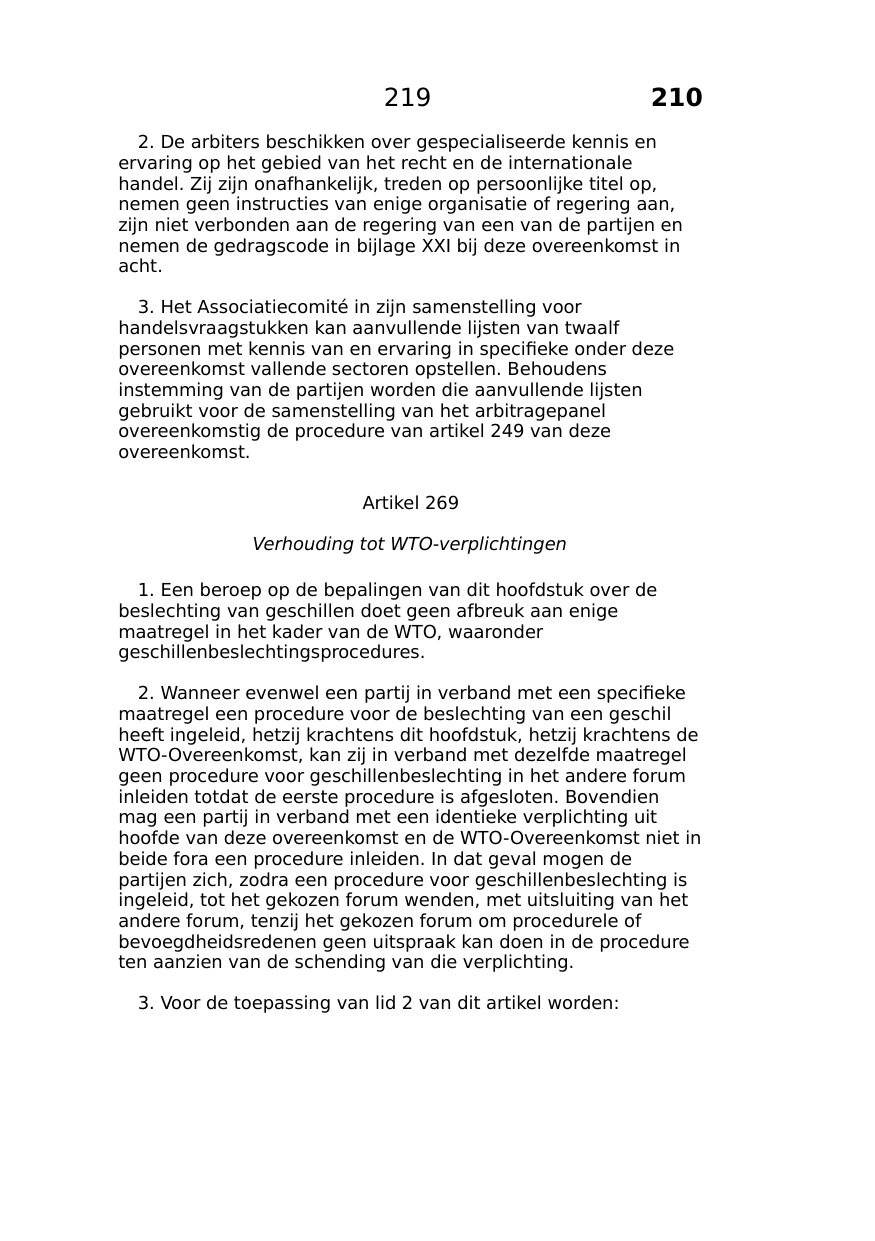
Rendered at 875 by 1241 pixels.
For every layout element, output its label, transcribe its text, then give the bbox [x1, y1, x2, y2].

text 1. Een beroep op de bepalingen van dit hoofdstuk over de beslechting van geschillen doet geen afbreuk aan enige maatregel in het kader van de WTO, waaronder geschillenbeslechtingsprocedures. [118, 580, 703, 663]
subtitle Artikel 269 Verhouding tot WTO-verplichtingen [118, 493, 703, 555]
text 2. De arbiters beschikken over gespecialiseerde kennis en ervaring op het gebied van het recht en de internationale handel. Zij zijn onafhankelijk, treden op persoonlijke titel op, nemen geen instructies van enige organisatie of regering aan, zijn niet verbonden aan de regering van een van de partijen en nemen de gedragscode in bijlage XXI bij deze overeenkomst in acht. [118, 132, 703, 277]
text 3. Het Associatiecomité in zijn samenstelling voor handelsvraagstukken kan aanvullende lijsten van twaalf personen met kennis van en ervaring in specifieke onder deze overeenkomst vallende sectoren opstellen. Behoudens instemming van de partijen worden die aanvullende lijsten gebruikt voor de samenstelling van het arbitragepanel overeenkomstig de procedure van artikel 249 van deze overeenkomst. [118, 297, 703, 463]
text 2. Wanneer evenwel een partij in verband met een specifieke maatregel een procedure voor de beslechting van een geschil heeft ingeleid, hetzij krachtens dit hoofdstuk, hetzij krachtens de WTO-Overeenkomst, kan zij in verband met dezelfde maatregel geen procedure voor geschillenbeslechting in het andere forum inleiden totdat de eerste procedure is afgesloten. Bovendien mag een partij in verband met een identieke verplichting uit hoofde van deze overeenkomst en de WTO-Overeenkomst niet in beide fora een procedure inleiden. In dat geval mogen de partijen zich, zodra een procedure voor geschillenbeslechting is ingeleid, tot het gekozen forum wenden, met uitsluiting van het andere forum, tenzij het gekozen forum om procedurele of bevoegdheidsredenen geen uitspraak kan doen in de procedure ten aanzien van de schending van die verplichting. [118, 683, 703, 973]
text 3. Voor de toepassing van lid 2 van dit artikel worden: [118, 993, 703, 1014]
